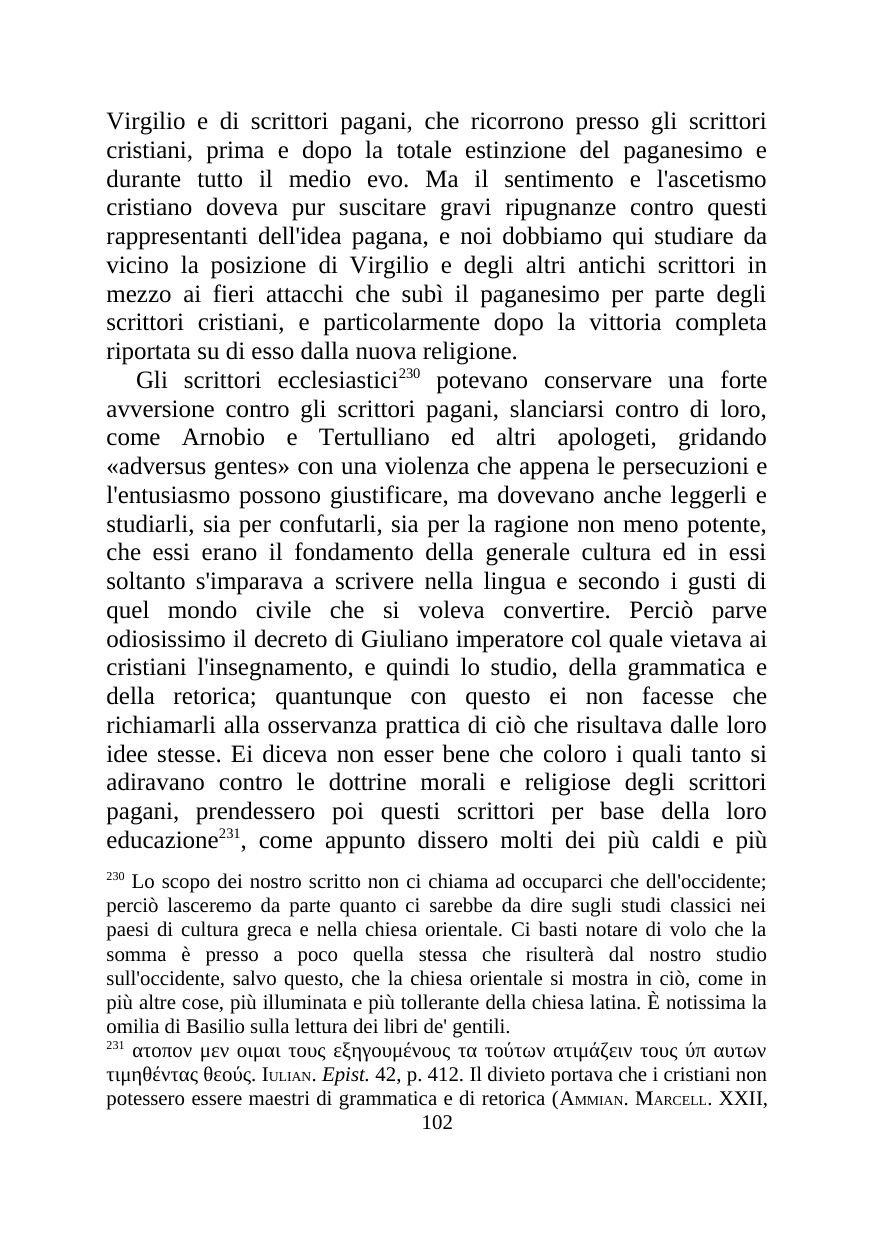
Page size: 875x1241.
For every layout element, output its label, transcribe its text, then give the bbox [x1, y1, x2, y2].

text Gli scrittori ecclesiastici potevano conservare una forte avversione contro gli scrittori pagani, slanciarsi contro di loro, come Arnobio e Tertulliano ed altri apologeti, gridando «adversus gentes» con una violenza che appena le persecuzioni e l'entusiasmo possono giustificare, ma dovevano anche leggerli e studiarli, sia per confutarli, sia per la ragione non meno potente, che essi erano il fondamento della generale cultura ed in essi soltanto s'imparava a scrivere nella lingua e secondo i gusti di quel mondo civile che si voleva convertire. Perciò parve odiosissimo il decreto di Giuliano imperatore col quale vietava ai cristiani l'insegnamento, e quindi lo studio, della grammatica e della retorica; quantunque con questo ei non facesse che richiamarli alla osservanza prattica di ciò che risultava dalle loro idee stesse. Ei diceva non esser bene che coloro i quali tanto si adiravano contro le dottrine morali e religiose degli scrittori pagani, prendessero poi questi scrittori per base della loro educazione, come appunto dissero molti dei più caldi e più [106, 365, 768, 854]
text ατοπον μεν οιμαι τους εξηγουμένους τα τούτων ατιμάζειν τους ύπ αυτων τιμηθέντας θεούς. Iulian. Epist. 42, p. 412. Il divieto portava che i cristiani non potessero essere maestri di grammatica e di retorica (Ammian. Marcell. XXII, [106, 1038, 768, 1110]
text Virgilio e di scrittori pagani, che ricorrono presso gli scrittori cristiani, prima e dopo la totale estinzione del paganesimo e durante tutto il medio evo. Ma il sentimento e l'ascetismo cristiano doveva pur suscitare gravi ripugnanze contro questi rappresentanti dell'idea pagana, e noi dobbiamo qui studiare da vicino la posizione di Virgilio e degli altri antichi scrittori in mezzo ai fieri attacchi che subì il paganesimo per parte degli scrittori cristiani, e particolarmente dopo la vittoria completa riportata su di esso dalla nuova religione. [106, 106, 768, 365]
text Lo scopo dei nostro scritto non ci chiama ad occuparci che dell'occidente; perciò lasceremo da parte quanto ci sarebbe da dire sugli studi classici nei paesi di cultura greca e nella chiesa orientale. Ci basti notare di volo che la somma è presso a poco quella stessa che risulterà dal nostro studio sull'occidente, salvo questo, che la chiesa orientale si mostra in ciò, come in più altre cose, più illuminata e più tollerante della chiesa latina. È notissima la omilia di Basilio sulla lettura dei libri de' gentili. [106, 869, 768, 1038]
